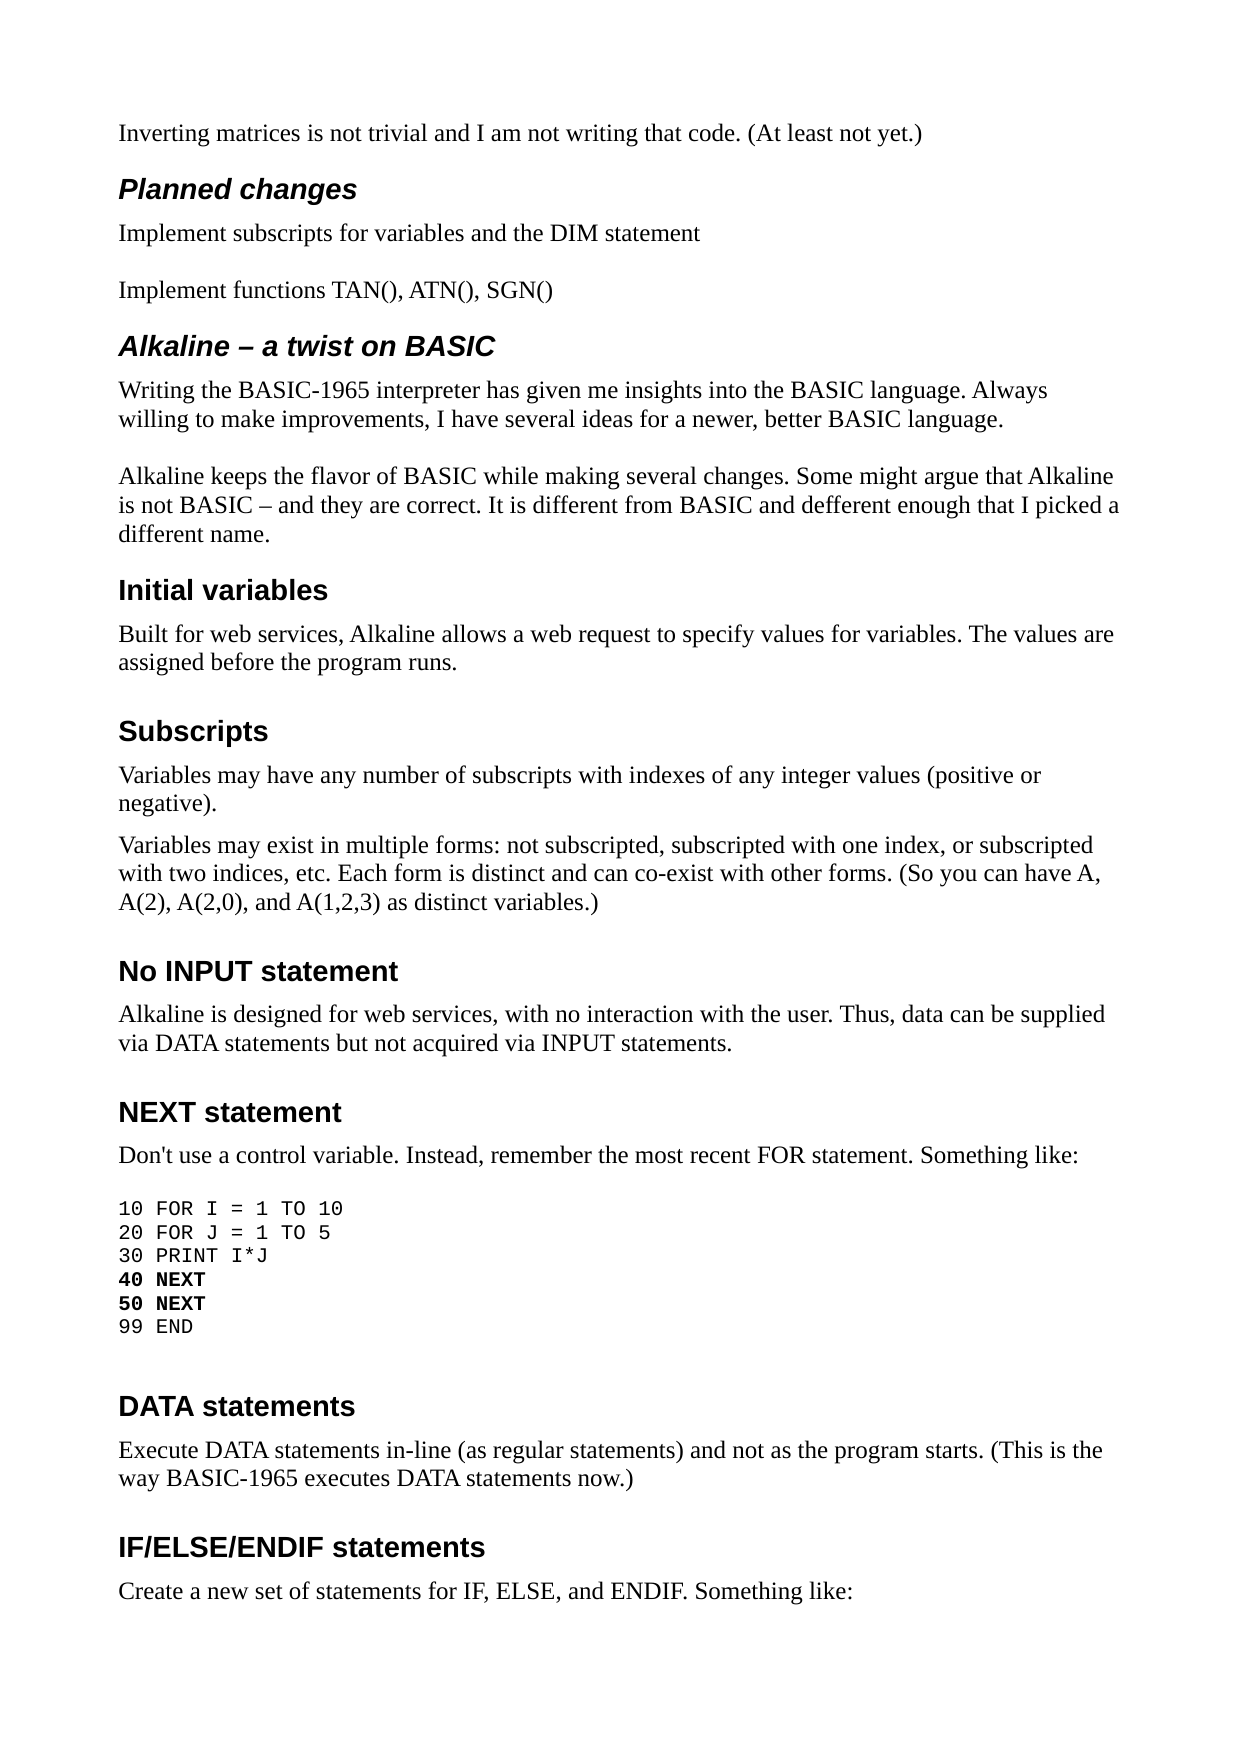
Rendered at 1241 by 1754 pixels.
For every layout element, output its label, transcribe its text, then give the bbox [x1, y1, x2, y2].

text 30 PRINT I*J [118, 1245, 1122, 1269]
subtitle Subscripts [118, 714, 1122, 747]
text Create a new set of statements for IF, ELSE, and ENDIF. Something like: [118, 1576, 1122, 1604]
subtitle Alkaline – a twist on BASIC [118, 329, 1122, 363]
text Variables may have any number of subscripts with indexes of any integer values (positive or negative). [118, 760, 1122, 817]
text Inverting matrices is not trivial and I am not writing that code. (At least not yet.) [118, 118, 1122, 147]
text 10 FOR I = 1 TO 10 [118, 1198, 1122, 1222]
text Writing the BASIC-1965 interpreter has given me insights into the BASIC language. Always willing to make improvements, I have several ideas for a newer, better BASIC language. [118, 375, 1122, 433]
text Don't use a control variable. Instead, remember the most recent FOR statement. Something like: [118, 1141, 1122, 1169]
subtitle DATA statements [118, 1389, 1122, 1422]
text 50 NEXT [118, 1293, 1122, 1316]
text Implement functions TAN(), ATN(), SGN() [118, 275, 1122, 304]
text 99 END [118, 1316, 1122, 1340]
text Variables may exist in multiple forms: not subscripted, subscripted with one index, or subscripted with two indices, etc. Each form is distinct and can co-exist with other forms. (So you can have A, A(2), A(2,0), and A(1,2,3) as distinct variables.) [118, 830, 1122, 916]
text Alkaline is designed for web services, with no interaction with the user. Thus, data can be supplied via DATA statements but not acquired via INPUT statements. [118, 999, 1122, 1057]
text Alkaline keeps the flavor of BASIC while making several changes. Some might argue that Alkaline is not BASIC – and they are correct. It is different from BASIC and defferent enough that I picked a different name. [118, 461, 1122, 548]
text Implement subscripts for variables and the DIM statement [118, 218, 1122, 247]
text Execute DATA statements in-line (as regular statements) and not as the program starts. (This is the way BASIC-1965 executes DATA statements now.) [118, 1435, 1122, 1492]
text 20 FOR J = 1 TO 5 [118, 1222, 1122, 1245]
text Built for web services, Alkaline allows a web request to specify values for variables. The values are assigned before the program runs. [118, 619, 1122, 676]
subtitle IF/ELSE/ENDIF statements [118, 1530, 1122, 1563]
subtitle NEXT statement [118, 1094, 1122, 1128]
subtitle Initial variables [118, 573, 1122, 606]
subtitle Planned changes [118, 172, 1122, 205]
subtitle No INPUT statement [118, 953, 1122, 987]
text 40 NEXT [118, 1269, 1122, 1293]
